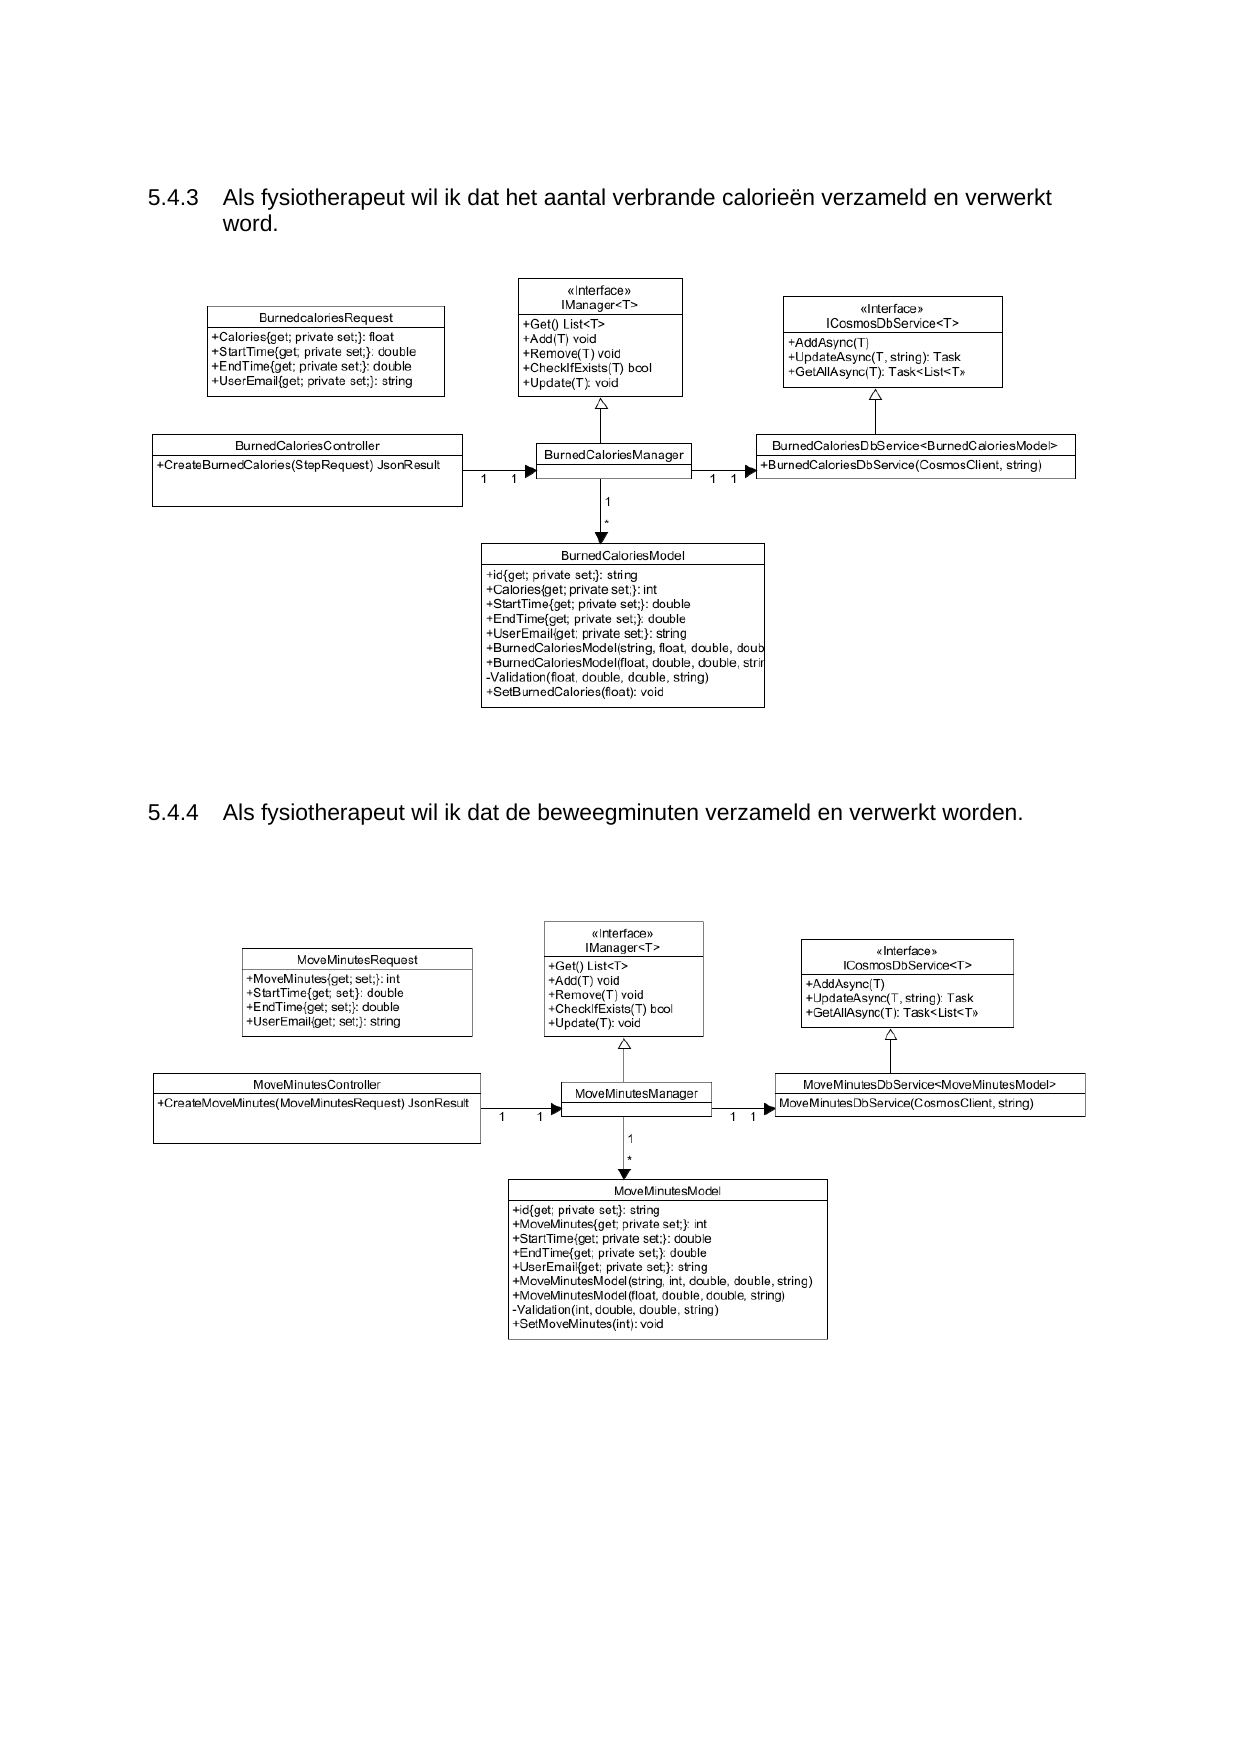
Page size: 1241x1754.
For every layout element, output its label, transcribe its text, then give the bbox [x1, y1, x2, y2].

subtitle Als fysiotherapeut wil ik dat het aantal verbrande calorieën verzameld en verwerkt word. [148, 184, 1093, 237]
subtitle Als fysiotherapeut wil ik dat de beweegminuten verzameld en verwerkt worden. [148, 798, 1093, 825]
